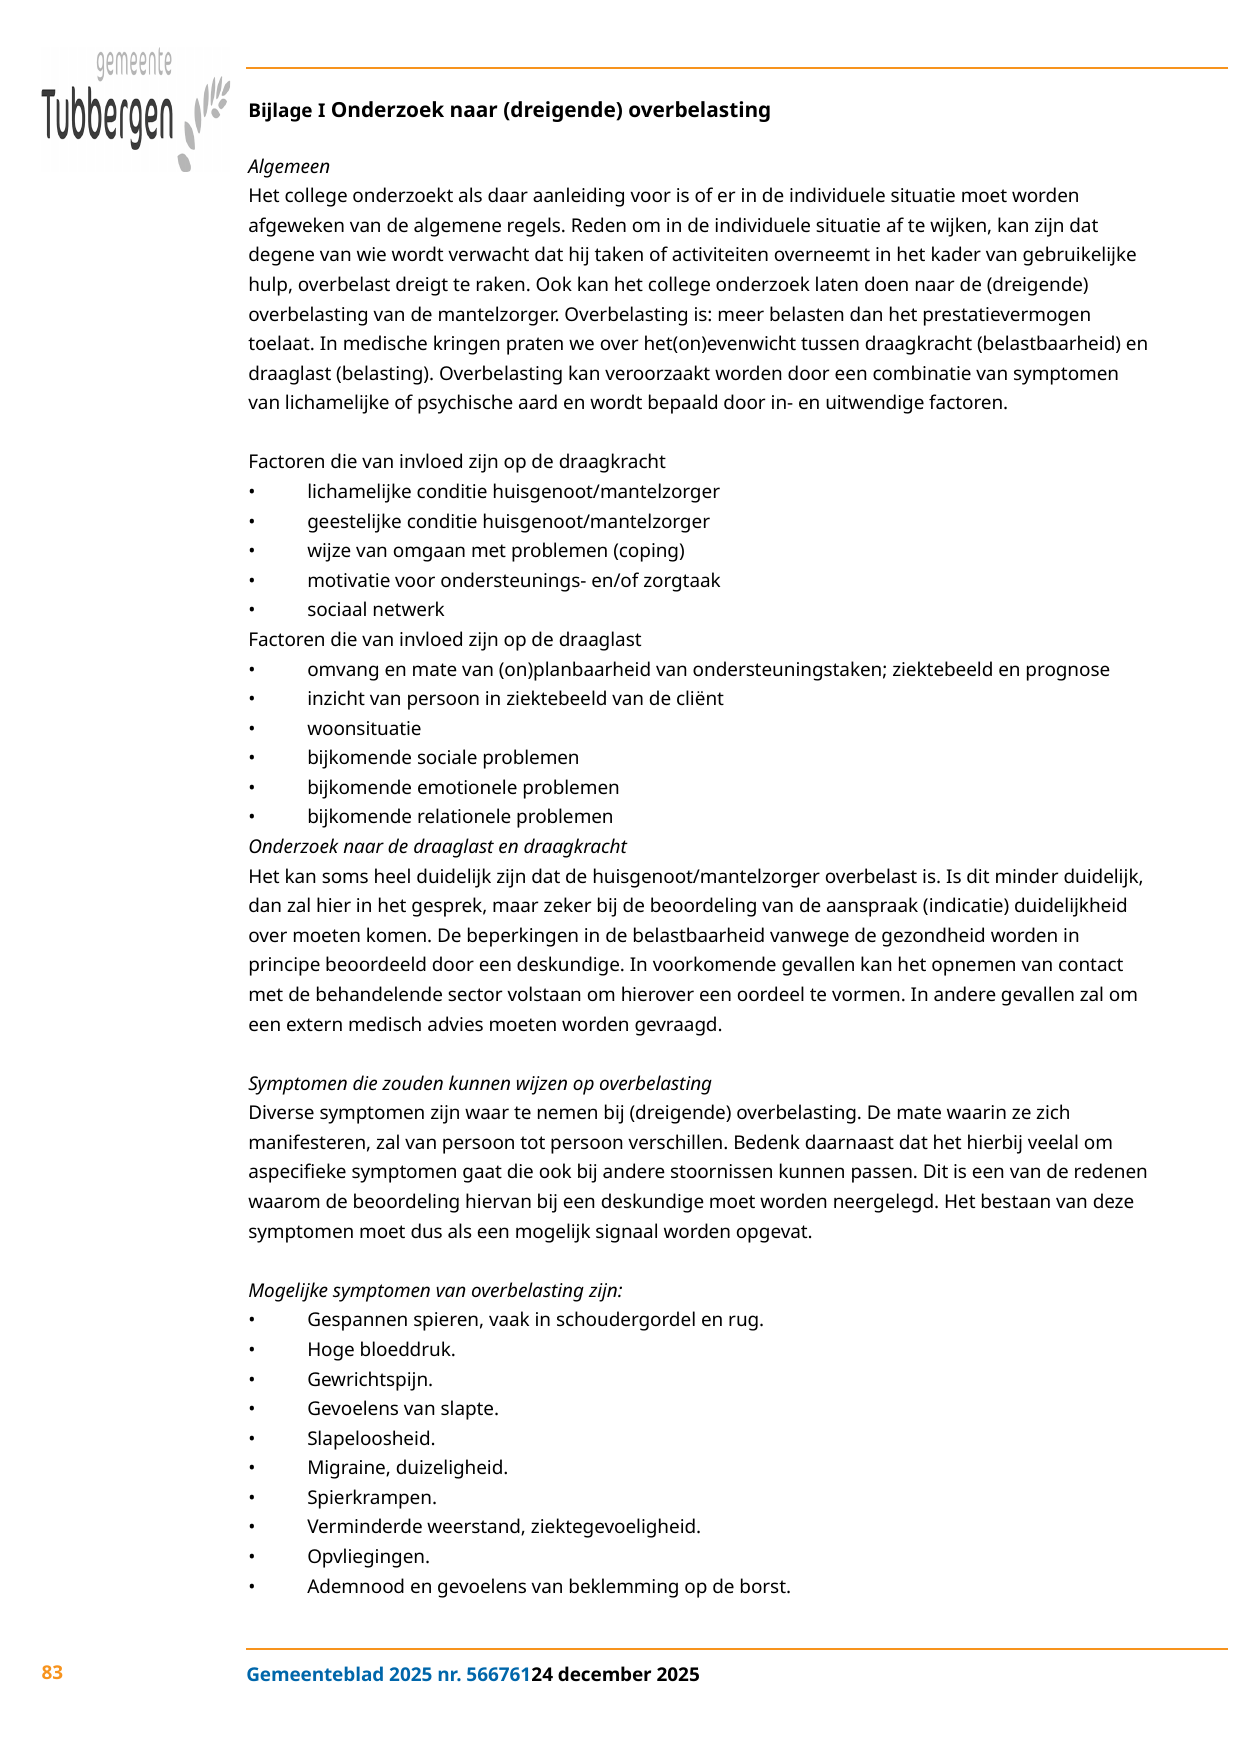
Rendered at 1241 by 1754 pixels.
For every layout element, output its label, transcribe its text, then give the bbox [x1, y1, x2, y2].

list bijkomende emotionele problemen [248, 774, 1152, 800]
text Factoren die van invloed zijn op de draaglast [248, 626, 1152, 652]
text Symptomen die zouden kunnen wijzen op overbelasting [248, 1070, 1152, 1096]
list omvang en mate van (on)planbaarheid van ondersteuningstaken; ziektebeeld en prognose [248, 656, 1152, 682]
list Slapeloosheid. [248, 1425, 1152, 1451]
list Opvliegingen. [248, 1543, 1152, 1569]
list Gewrichtspijn. [248, 1366, 1152, 1392]
list bijkomende relationele problemen [248, 804, 1152, 829]
list woonsituatie [248, 715, 1152, 741]
list lichamelijke conditie huisgenoot/mantelzorger [248, 478, 1152, 504]
list Verminderde weerstand, ziektegevoeligheid. [248, 1514, 1152, 1539]
list inzicht van persoon in ziektebeeld van de cliënt [248, 685, 1152, 711]
list bijkomende sociale problemen [248, 744, 1152, 770]
list motivatie voor ondersteunings- en/of zorgtaak [248, 567, 1152, 593]
text Onderzoek naar de draaglast en draagkracht [248, 833, 1152, 859]
list Gevoelens van slapte. [248, 1395, 1152, 1421]
list Gespannen spieren, vaak in schoudergordel en rug. [248, 1307, 1152, 1332]
text Het college onderzoekt als daar aanleiding voor is of er in de individuele situatie moet worden afgeweken van de algemene regels. Reden om in de individuele situatie af te wijken, kan zijn dat degene van wie wordt verwacht dat hij taken of activiteiten overneemt in het kader van gebruikelijke hulp, overbelast dreigt te raken. Ook kan het college onderzoek laten doen naar de (dreigende) overbelasting van de mantelzorger. Overbelasting is: meer belasten dan het prestatievermogen toelaat. In medische kringen praten we over het(on)evenwicht tussen draagkracht (belastbaarheid) en draaglast (belasting). Overbelasting kan veroorzaakt worden door een combinatie van symptomen van lichamelijke of psychische aard en wordt bepaald door in- en uitwendige factoren. [248, 182, 1152, 415]
list Migraine, duizeligheid. [248, 1454, 1152, 1480]
list geestelijke conditie huisgenoot/mantelzorger [248, 508, 1152, 534]
text Bijlage I Onderzoek naar (dreigende) overbelasting [248, 95, 1152, 123]
list Ademnood en gevoelens van beklemming op de borst. [248, 1573, 1152, 1599]
text Diverse symptomen zijn waar te nemen bij (dreigende) overbelasting. De mate waarin ze zich manifesteren, zal van persoon tot persoon verschillen. Bedenk daarnaast dat het hierbij veelal om aspecifieke symptomen gaat die ook bij andere stoornissen kunnen passen. Dit is een van de redenen waarom de beoordeling hiervan bij een deskundige moet worden neergelegd. Het bestaan van deze symptomen moet dus als een mogelijk signaal worden opgevat. [248, 1099, 1152, 1244]
text Algemeen [248, 153, 1152, 179]
text Mogelijke symptomen van overbelasting zijn: [248, 1277, 1152, 1303]
list Hoge bloeddruk. [248, 1336, 1152, 1362]
list Spierkrampen. [248, 1484, 1152, 1510]
list wijze van omgaan met problemen (coping) [248, 537, 1152, 563]
list sociaal netwerk [248, 597, 1152, 622]
picture [41, 47, 231, 172]
text Het kan soms heel duidelijk zijn dat de huisgenoot/mantelzorger overbelast is. Is dit minder duidelijk, dan zal hier in het gesprek, maar zeker bij de beoordeling van de aanspraak (indicatie) duidelijkheid over moeten komen. De beperkingen in de belastbaarheid vanwege de gezondheid worden in principe beoordeeld door een deskundige. In voorkomende gevallen kan het opnemen van contact met de behandelende sector volstaan om hierover een oordeel te vormen. In andere gevallen zal om een extern medisch advies moeten worden gevraagd. [248, 863, 1152, 1037]
text Factoren die van invloed zijn op de draagkracht [248, 449, 1152, 474]
